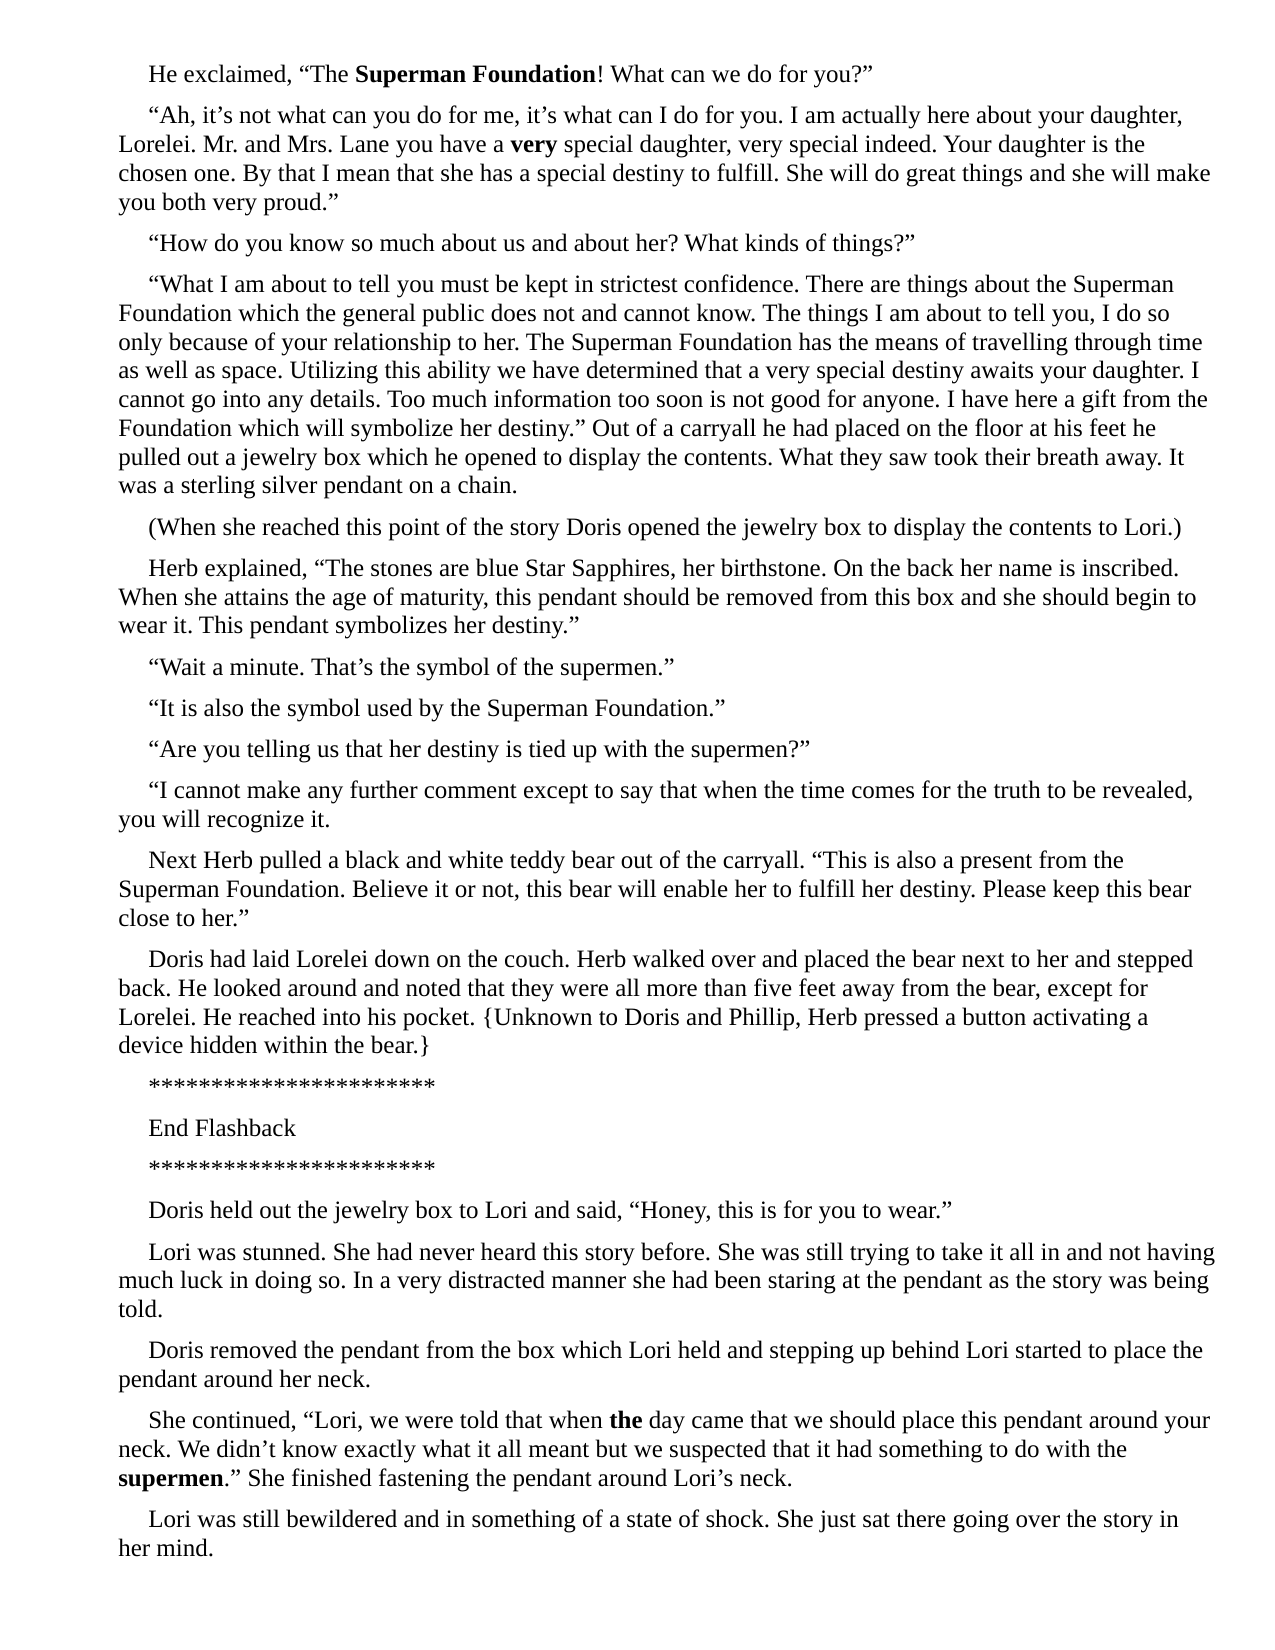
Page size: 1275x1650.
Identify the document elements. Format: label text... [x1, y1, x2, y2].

text (When she reached this point of the story Doris opened the jewelry box to display the contents to Lori.) [118, 512, 1216, 540]
text “How do you know so much about us and about her? What kinds of things?” [118, 228, 1216, 257]
text He exclaimed, “The Superman Foundation! What can we do for you?” [118, 59, 1216, 88]
text Doris had laid Lorelei down on the couch. Herb walked over and placed the bear next to her and stepped back. He looked around and noted that they were all more than five feet away from the bear, except for Lorelei. He reached into his pocket. {Unknown to Doris and Phillip, Herb pressed a button activating a device hidden within the bear.} [118, 944, 1216, 1059]
text “Are you telling us that her destiny is tied up with the supermen?” [118, 734, 1216, 763]
text “It is also the symbol used by the Superman Foundation.” [118, 693, 1216, 722]
text She continued, “Lori, we were told that when the day came that we should place this pendant around your neck. We didn’t know exactly what it all meant but we suspected that it had something to do with the supermen.” She finished fastening the pendant around Lori’s neck. [118, 1405, 1216, 1492]
text Herb explained, “The stones are blue Star Sapphires, her birthstone. On the back her name is inscribed. When she attains the age of maturity, this pendant should be removed from this box and she should begin to wear it. This pendant symbolizes her destiny.” [118, 553, 1216, 639]
text “Ah, it’s not what can you do for me, it’s what can I do for you. I am actually here about your daughter, Lorelei. Mr. and Mrs. Lane you have a very special daughter, very special indeed. Your daughter is the chosen one. By that I mean that she has a special destiny to fulfill. She will do great things and she will make you both very proud.” [118, 100, 1216, 215]
text *********************** [118, 1072, 1216, 1100]
text “Wait a minute. That’s the symbol of the supermen.” [118, 652, 1216, 680]
text Next Herb pulled a black and white teddy bear out of the carryall. “This is also a present from the Superman Foundation. Believe it or not, this bear will enable her to fulfill her destiny. Please keep this bear close to her.” [118, 845, 1216, 932]
text “I cannot make any further comment except to say that when the time comes for the truth to be revealed, you will recognize it. [118, 775, 1216, 833]
text Lori was still bewildered and in something of a state of shock. She just sat there going over the story in her mind. [118, 1504, 1216, 1562]
text End Flashback [118, 1113, 1216, 1142]
text Lori was stunned. She had never heard this story before. She was still trying to take it all in and not having much luck in doing so. In a very distracted manner she had been staring at the pendant as the story was being told. [118, 1237, 1216, 1323]
text Doris held out the jewelry box to Lori and said, “Honey, this is for you to wear.” [118, 1195, 1216, 1224]
text Doris removed the pendant from the box which Lori held and stepping up behind Lori started to place the pendant around her neck. [118, 1335, 1216, 1393]
text “What I am about to tell you must be kept in strictest confidence. There are things about the Superman Foundation which the general public does not and cannot know. The things I am about to tell you, I do so only because of your relationship to her. The Superman Foundation has the means of travelling through time as well as space. Utilizing this ability we have determined that a very special destiny awaits your daughter. I cannot go into any details. Too much information too soon is not good for anyone. I have here a gift from the Foundation which will symbolize her destiny.” Out of a carryall he had placed on the floor at his feet he pulled out a jewelry box which he opened to display the contents. What they saw took their breath away. It was a sterling silver pendant on a chain. [118, 269, 1216, 499]
text *********************** [118, 1154, 1216, 1183]
